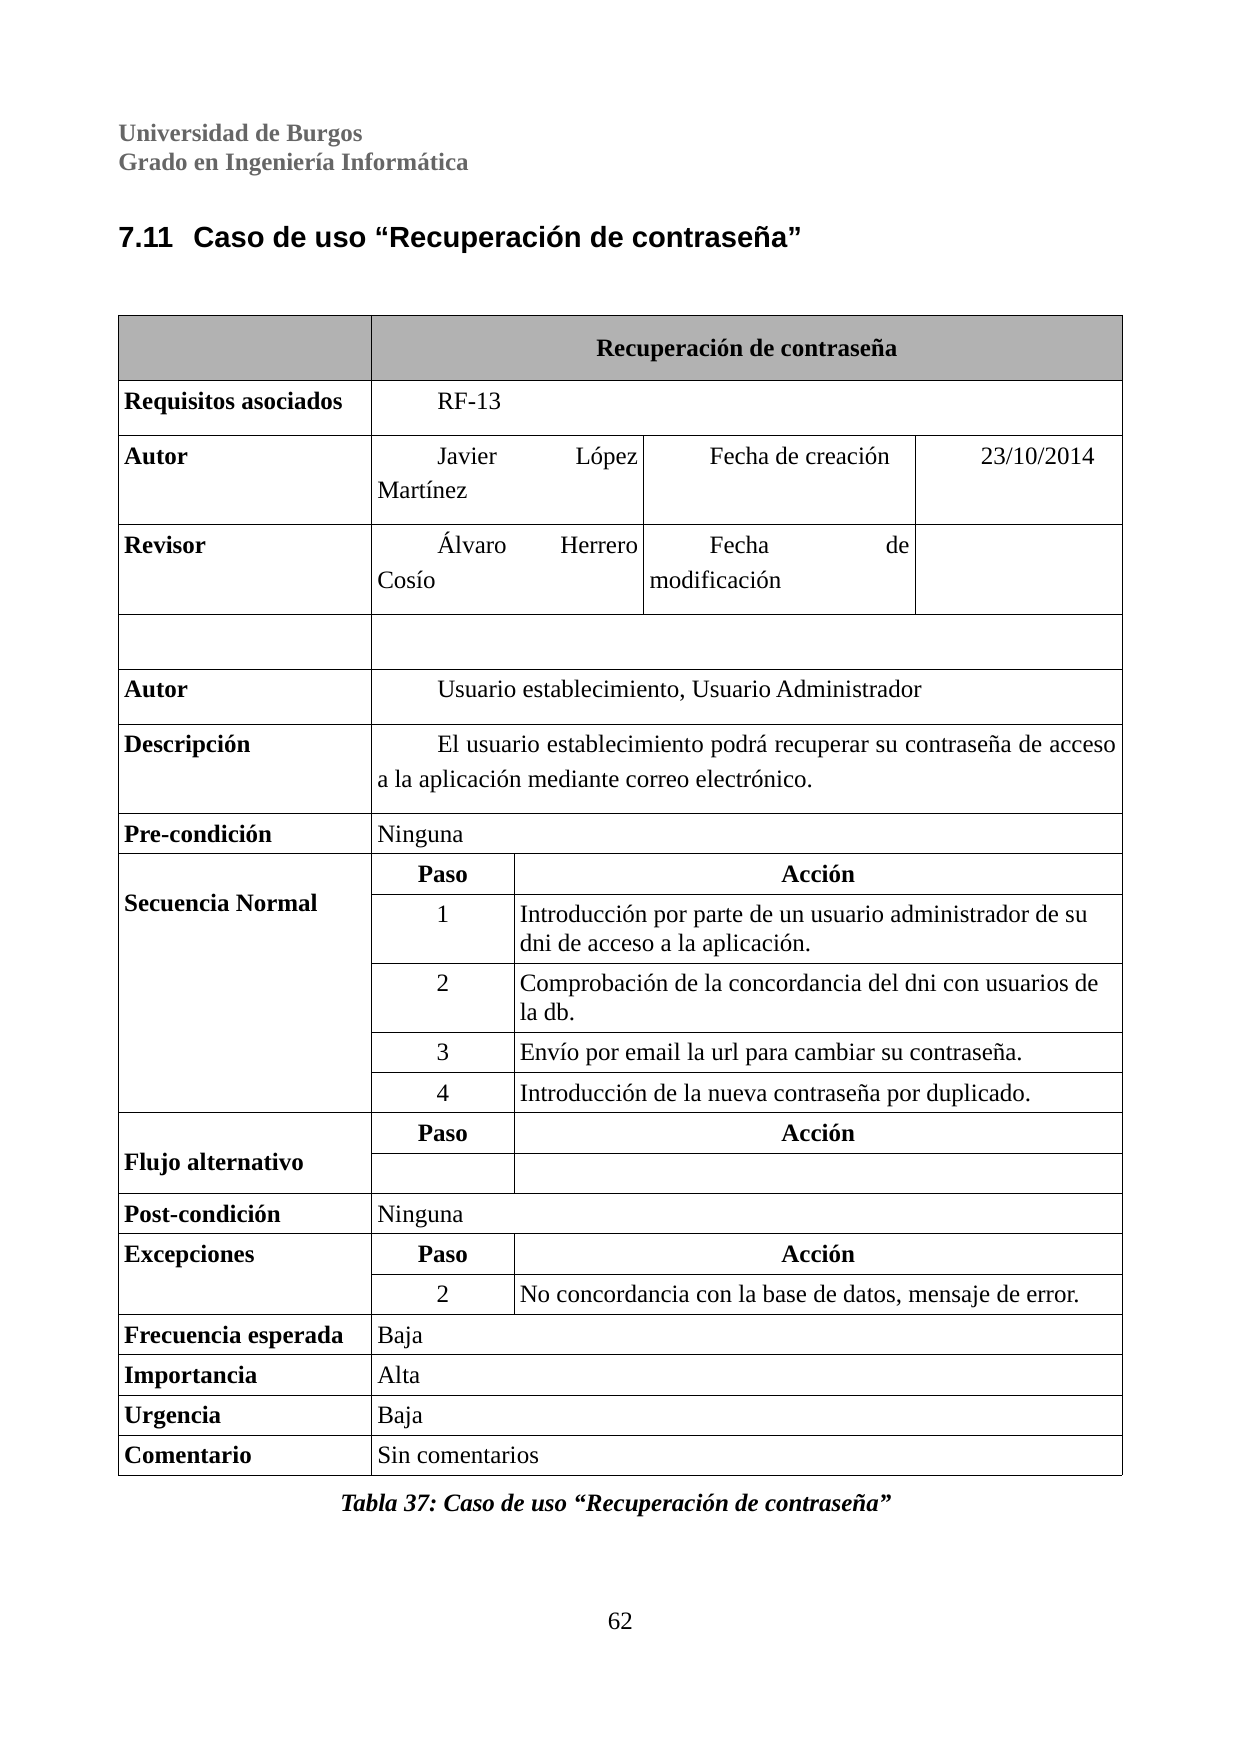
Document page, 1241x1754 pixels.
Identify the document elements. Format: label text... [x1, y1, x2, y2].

table_cell Baja [372, 1396, 1122, 1435]
table_cell Introducción de la nueva contraseña por duplicado. [515, 1073, 1122, 1112]
table_cell [916, 525, 1122, 614]
table_cell Secuencia Normal [119, 854, 371, 1112]
table_cell Paso [372, 1234, 514, 1273]
table_cell 2 [372, 964, 514, 1032]
table_cell Frecuencia esperada [119, 1315, 371, 1354]
table_cell El usuario establecimiento podrá recuperar su contraseña de acceso a la aplicación mediante correo electrónico. [372, 725, 1122, 813]
table_cell Paso [372, 1113, 514, 1153]
table_cell Javier López Martínez [372, 436, 643, 524]
table_cell RF-13 [372, 381, 1122, 435]
table_cell Álvaro Herrero Cosío [372, 525, 643, 614]
table_cell Post-condición [119, 1194, 371, 1233]
table_cell Comentario [119, 1436, 371, 1475]
table_cell No concordancia con la base de datos, mensaje de error. [515, 1275, 1122, 1314]
table_cell [372, 1154, 514, 1193]
table_cell Acción [515, 1234, 1122, 1273]
table_cell 2 [372, 1275, 514, 1314]
table_cell Introducción por parte de un usuario administrador de su dni de acceso a la aplicación. [515, 895, 1122, 963]
table_cell Excepciones [119, 1234, 371, 1314]
table_cell Autor [119, 670, 371, 723]
table_header [119, 316, 371, 380]
table_cell [372, 615, 1122, 669]
table_cell Sin comentarios [372, 1436, 1122, 1475]
table_cell Ninguna [372, 814, 1122, 853]
table_cell Pre-condición [119, 814, 371, 853]
table_cell [119, 615, 371, 669]
table_cell Flujo alternativo [119, 1113, 371, 1193]
table_cell 23/10/2014 [916, 436, 1122, 524]
table_cell Fecha de modificación [644, 525, 915, 614]
table_cell Envío por email la url para cambiar su contraseña. [515, 1033, 1122, 1072]
table_cell Autor [119, 436, 371, 524]
table_cell Paso [372, 854, 514, 893]
table_cell Fecha de creación [644, 436, 915, 524]
table_cell Descripción [119, 725, 371, 813]
text Tabla 37: Caso de uso “Recuperación de contraseña” [118, 1488, 1122, 1516]
table_cell Acción [515, 854, 1122, 893]
table_cell Alta [372, 1355, 1122, 1394]
table_cell 3 [372, 1033, 514, 1072]
table_cell Baja [372, 1315, 1122, 1354]
table_cell Ninguna [372, 1194, 1122, 1233]
table_cell Requisitos asociados [119, 381, 371, 435]
table_cell Urgencia [119, 1396, 371, 1435]
table_cell [515, 1154, 1122, 1193]
table_cell 1 [372, 895, 514, 963]
table_cell 4 [372, 1073, 514, 1112]
table_cell Usuario establecimiento, Usuario Administrador [372, 670, 1122, 723]
table_header Recuperación de contraseña [372, 316, 1122, 380]
subtitle Caso de uso “Recuperación de contraseña” [118, 220, 1122, 253]
table_cell Acción [515, 1113, 1122, 1153]
table_cell Revisor [119, 525, 371, 614]
table_cell Importancia [119, 1355, 371, 1394]
table_cell Comprobación de la concordancia del dni con usuarios de la db. [515, 964, 1122, 1032]
